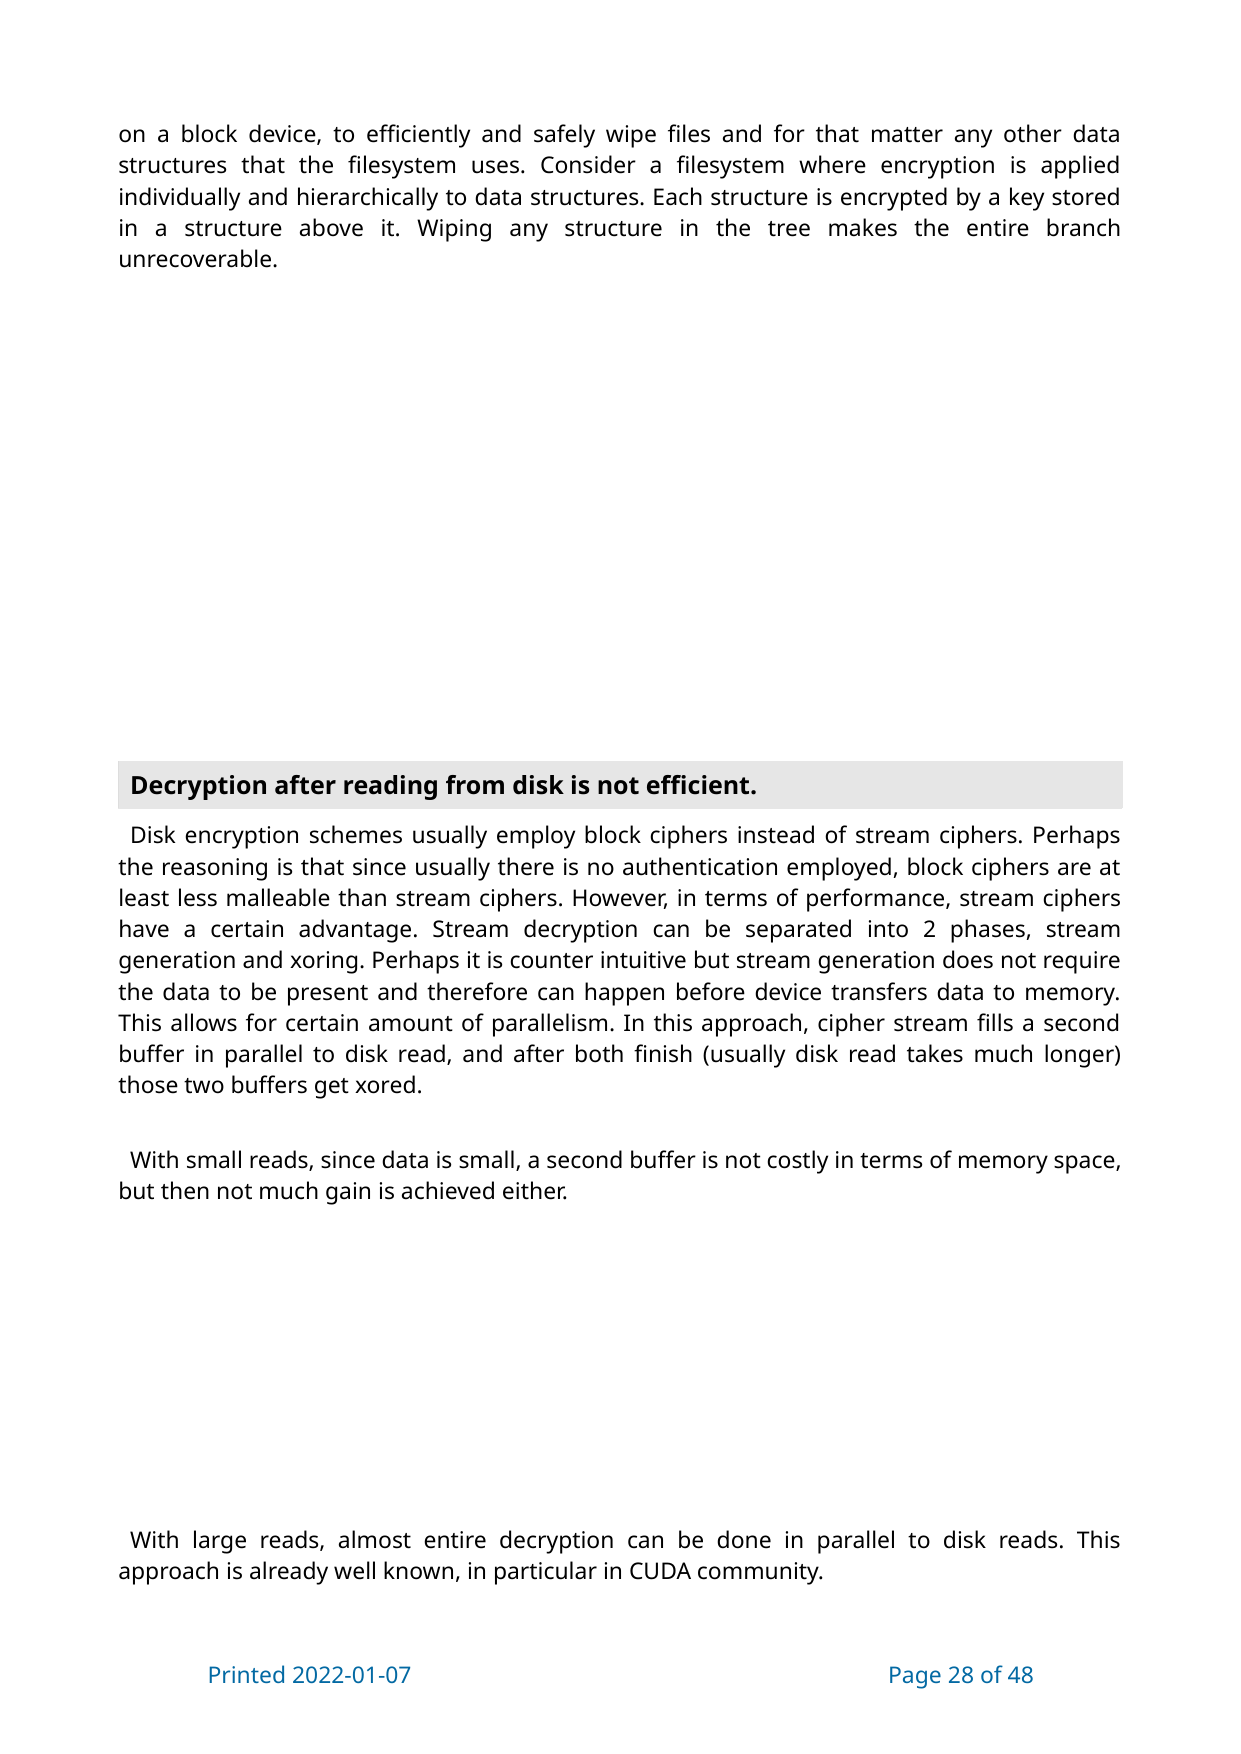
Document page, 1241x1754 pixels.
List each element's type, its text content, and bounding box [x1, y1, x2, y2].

text With small reads, since data is small, a second buffer is not costly in terms of memory space, but then not much gain is achieved either. [118, 1144, 1122, 1206]
text Disk encryption schemes usually employ block ciphers instead of stream ciphers. Perhaps the reasoning is that since usually there is no authentication employed, block ciphers are at least less malleable than stream ciphers. However, in terms of performance, stream ciphers have a certain advantage. Stream decryption can be separated into 2 phases, stream generation and xoring. Perhaps it is counter intuitive but stream generation does not require the data to be present and therefore can happen before device transfers data to memory. This allows for certain amount of parallelism. In this approach, cipher stream fills a second buffer in parallel to disk read, and after both finish (usually disk read takes much longer) those two buffers get xored. [118, 819, 1122, 1101]
text on a block device, to efficiently and safely wipe files and for that matter any other data structures that the filesystem uses. Consider a filesystem where encryption is applied individually and hierarchically to data structures. Each structure is encrypted by a key stored in a structure above it. Wiping any structure in the tree makes the entire branch unrecoverable. [118, 118, 1122, 274]
subtitle Decryption after reading from disk is not efficient. [119, 762, 1122, 808]
text With large reads, almost entire decryption can be done in parallel to disk reads. This approach is already well known, in particular in CUDA community. [118, 1524, 1122, 1586]
